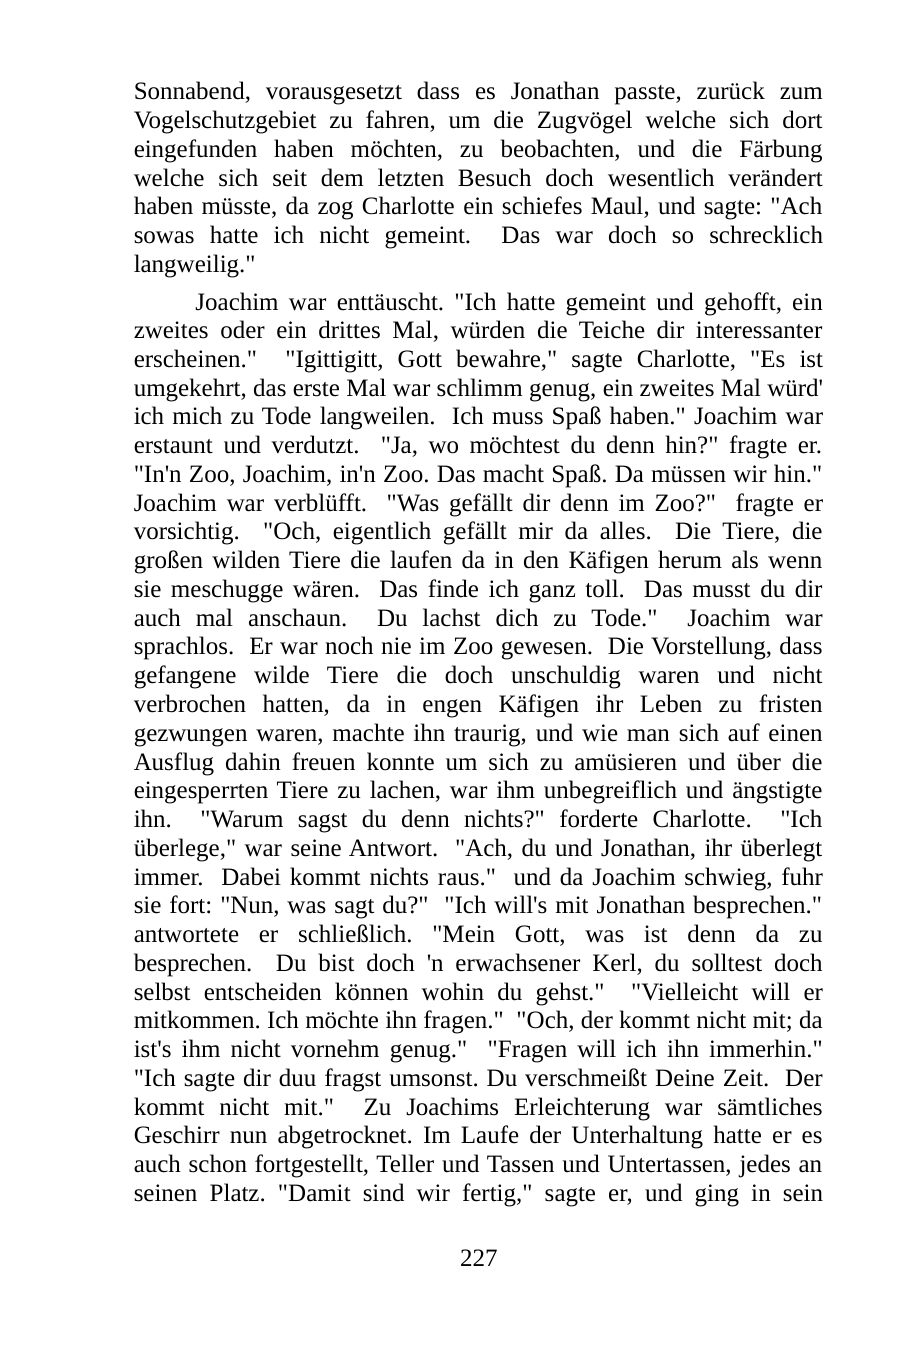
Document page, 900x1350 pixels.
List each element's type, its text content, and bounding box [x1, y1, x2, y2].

text Sonnabend, vorausgesetzt dass es Jonathan passte, zurück zum Vogelschutzgebiet zu fahren, um die Zugvögel welche sich dort eingefunden haben möchten, zu beobachten, und die Färbung welche sich seit dem letzten Besuch doch wesentlich verändert haben müsste, da zog Charlotte ein schiefes Maul, und sagte: "Ach sowas hatte ich nicht gemeint. Das war doch so schrecklich langweilig." [133, 76, 823, 278]
text Joachim war enttäuscht. "Ich hatte gemeint und gehofft, ein zweites oder ein drittes Mal, würden die Teiche dir interessanter erscheinen." "Igittigitt, Gott bewahre," sagte Charlotte, "Es ist umgekehrt, das erste Mal war schlimm genug, ein zweites Mal würd' ich mich zu Tode langweilen. Ich muss Spaß haben." Joachim war erstaunt und verdutzt. "Ja, wo möchtest du denn hin?" fragte er. "In'n Zoo, Joachim, in'n Zoo. Das macht Spaß. Da müssen wir hin." Joachim war verblüfft. "Was gefällt dir denn im Zoo?" fragte er vorsichtig. "Och, eigentlich gefällt mir da alles. Die Tiere, die großen wilden Tiere die laufen da in den Käfigen herum als wenn sie meschugge wären. Das finde ich ganz toll. Das musst du dir auch mal anschaun. Du lachst dich zu Tode." Joachim war sprachlos. Er war noch nie im Zoo gewesen. Die Vorstellung, dass gefangene wilde Tiere die doch unschuldig waren und nicht verbrochen hatten, da in engen Käfigen ihr Leben zu fristen gezwungen waren, machte ihn traurig, und wie man sich auf einen Ausflug dahin freuen konnte um sich zu amüsieren und über die eingesperrten Tiere zu lachen, war ihm unbegreiflich und ängstigte ihn. "Warum sagst du denn nichts?" forderte Charlotte. "Ich überlege," war seine Antwort. "Ach, du und Jonathan, ihr überlegt immer. Dabei kommt nichts raus." und da Joachim schwieg, fuhr sie fort: "Nun, was sagt du?" "Ich will's mit Jonathan besprechen." antwortete er schließlich. "Mein Gott, was ist denn da zu besprechen. Du bist doch 'n erwachsener Kerl, du solltest doch selbst entscheiden können wohin du gehst." "Vielleicht will er mitkommen. Ich möchte ihn fragen." "Och, der kommt nicht mit; da ist's ihm nicht vornehm genug." "Fragen will ich ihn immerhin." "Ich sagte dir duu fragst umsonst. Du verschmeißt Deine Zeit. Der kommt nicht mit." Zu Joachims Erleichterung war sämtliches Geschirr nun abgetrocknet. Im Laufe der Unterhaltung hatte er es auch schon fortgestellt, Teller und Tassen und Untertassen, jedes an seinen Platz. "Damit sind wir fertig," sagte er, und ging in sein [133, 287, 823, 1207]
